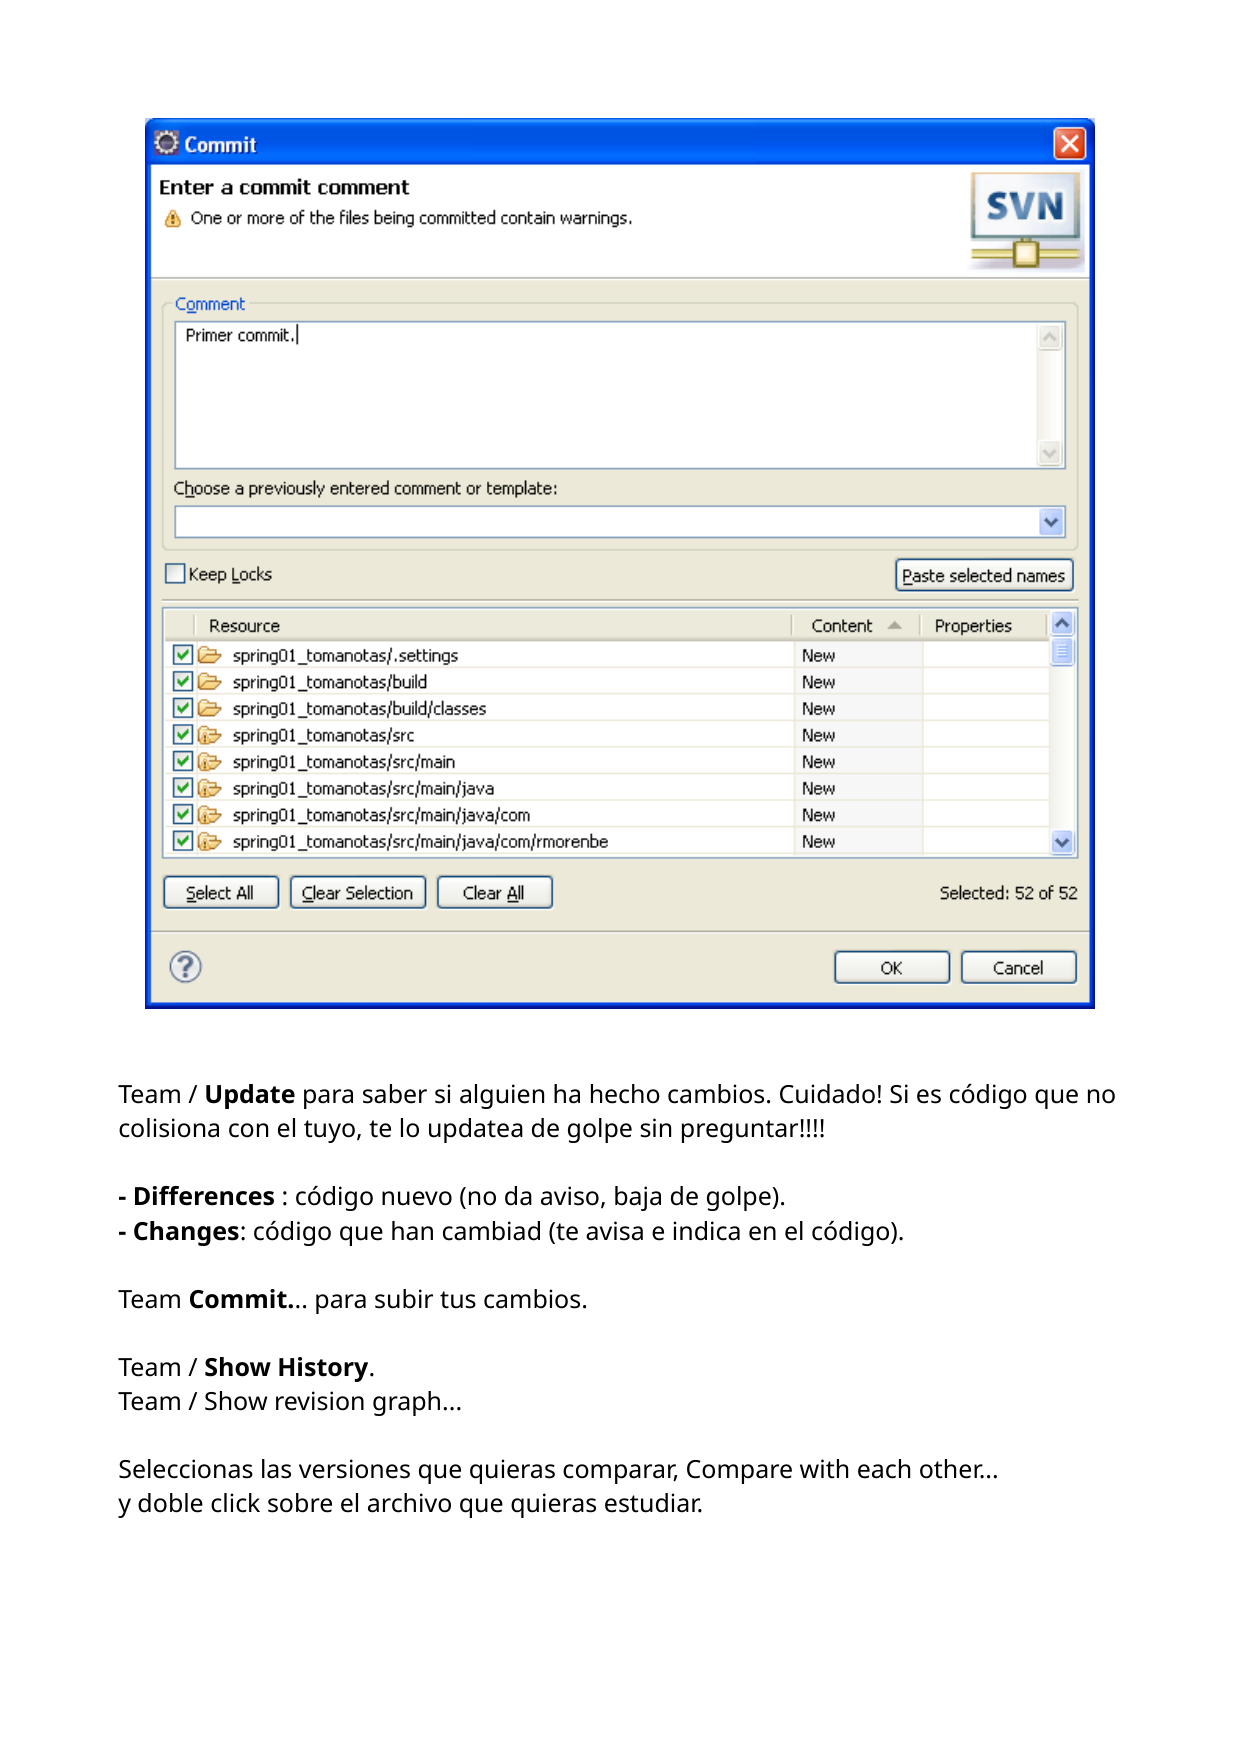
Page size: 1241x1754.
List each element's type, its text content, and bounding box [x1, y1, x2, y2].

text y doble click sobre el archivo que quieras estudiar. [118, 1486, 1122, 1520]
text - Differences : código nuevo (no da aviso, baja de golpe). [118, 1179, 1122, 1213]
text Team / Show revision graph... [118, 1383, 1122, 1417]
text Team / Update para saber si alguien ha hecho cambios. Cuidado! Si es código que no colisiona con el tuyo, te lo updatea de golpe sin preguntar!!!! [118, 1077, 1122, 1145]
text Team / Show History. [118, 1349, 1122, 1383]
text Seleccionas las versiones que quieras comparar, Compare with each other... [118, 1452, 1122, 1486]
text - Changes: código que han cambiad (te avisa e indica en el código). [118, 1213, 1122, 1247]
text Team Commit... para subir tus cambios. [118, 1281, 1122, 1315]
picture [145, 118, 1095, 1009]
